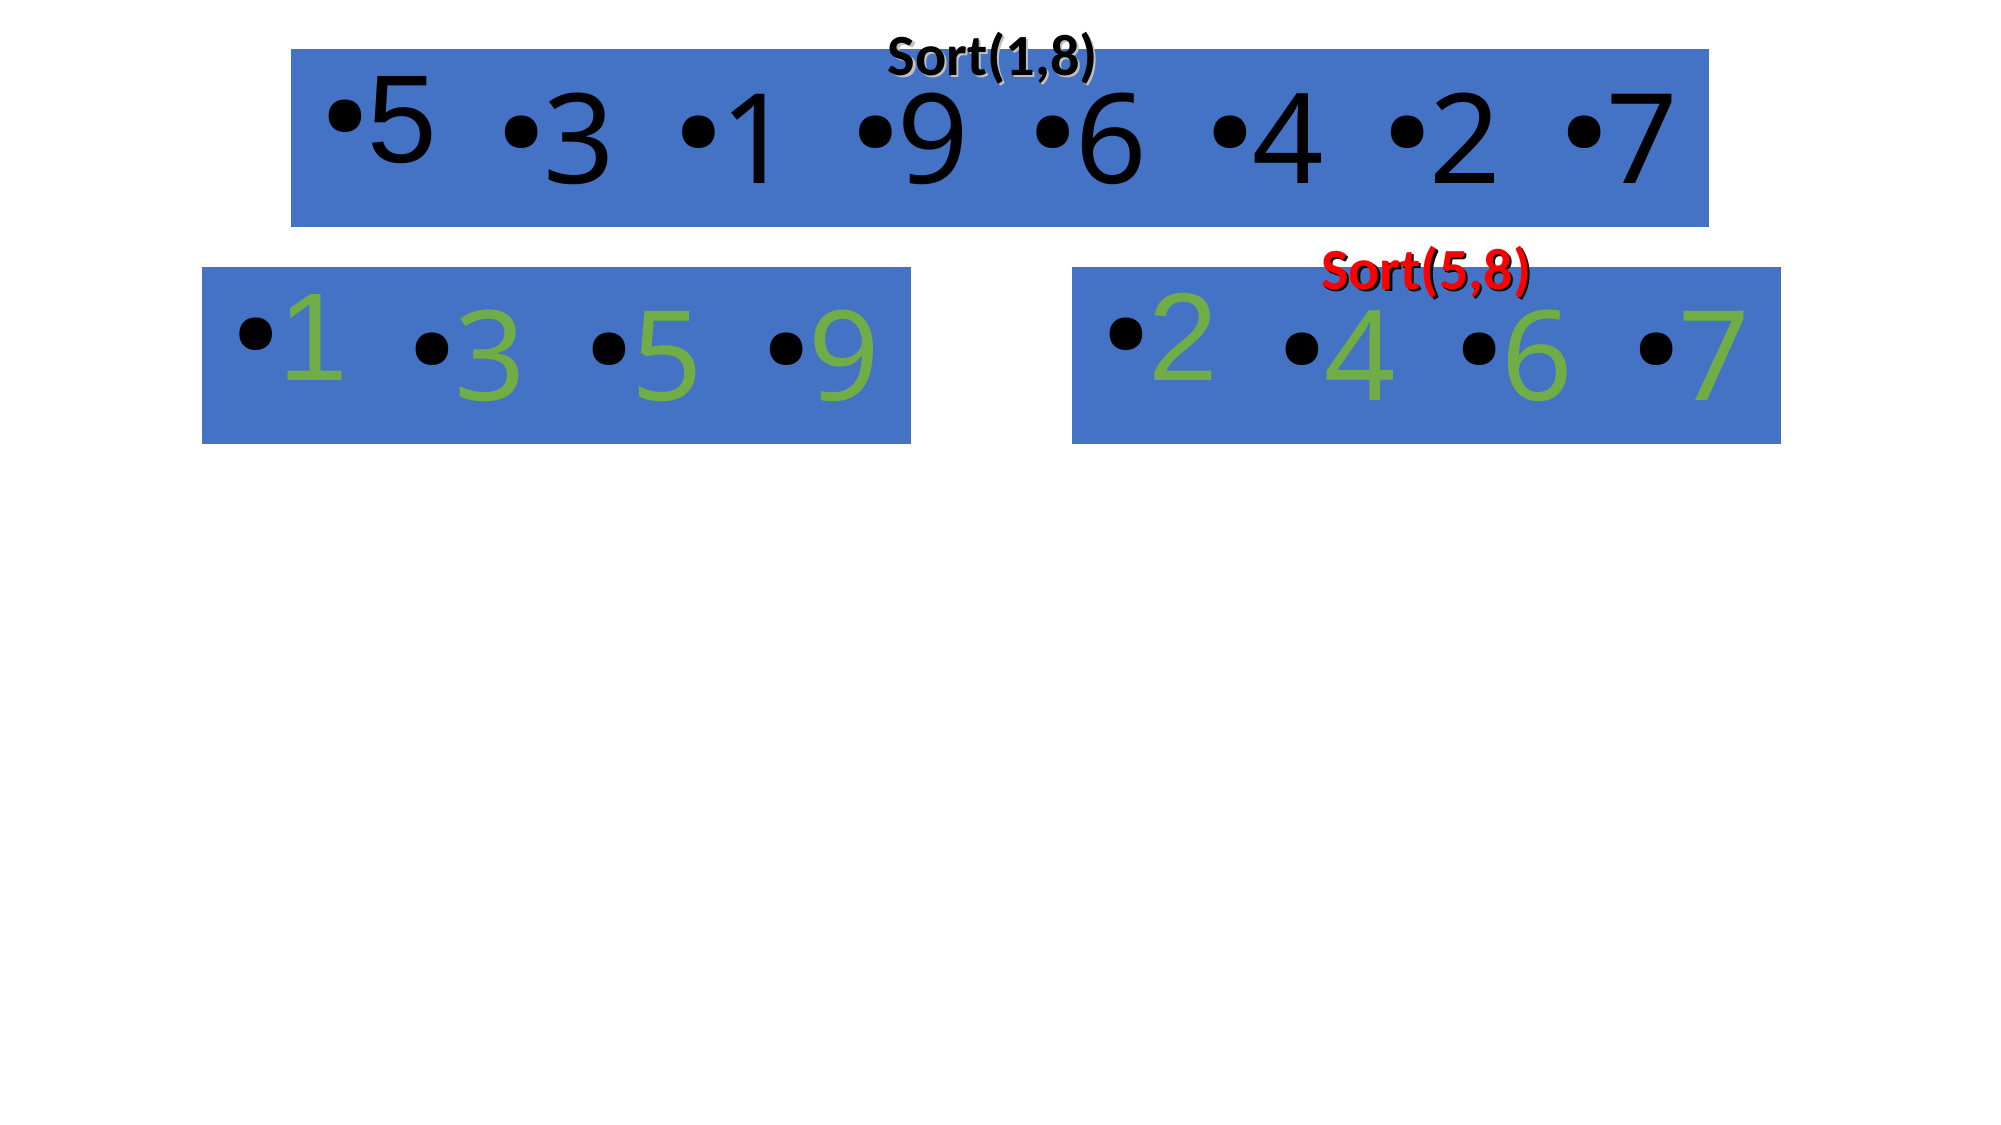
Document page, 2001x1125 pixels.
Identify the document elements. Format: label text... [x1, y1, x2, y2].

table_header 3 [468, 49, 646, 227]
text_box Sort(1,8) [873, 9, 1113, 94]
table_header 5 [291, 49, 468, 227]
text_box Sort(5,8) [1306, 224, 1547, 309]
table_header 7 [1604, 267, 1781, 444]
table_header 2 [1354, 49, 1531, 224]
table_header 1 [202, 267, 379, 444]
table_header 3 [379, 267, 556, 444]
table_header 2 [1072, 267, 1249, 444]
table_header 7 [1531, 49, 1709, 227]
table_header 5 [556, 267, 733, 444]
table_header 4 [1177, 49, 1354, 227]
table_header 1 [646, 49, 823, 227]
table_header 4 [1249, 267, 1426, 444]
table_header 9 [914, 102, 951, 141]
table_header 9 [733, 267, 911, 444]
table_header 6 [1093, 136, 1130, 175]
table_header 6 [1000, 49, 1177, 227]
table_header 9 [823, 49, 1000, 227]
table_header 6 [1426, 267, 1604, 444]
